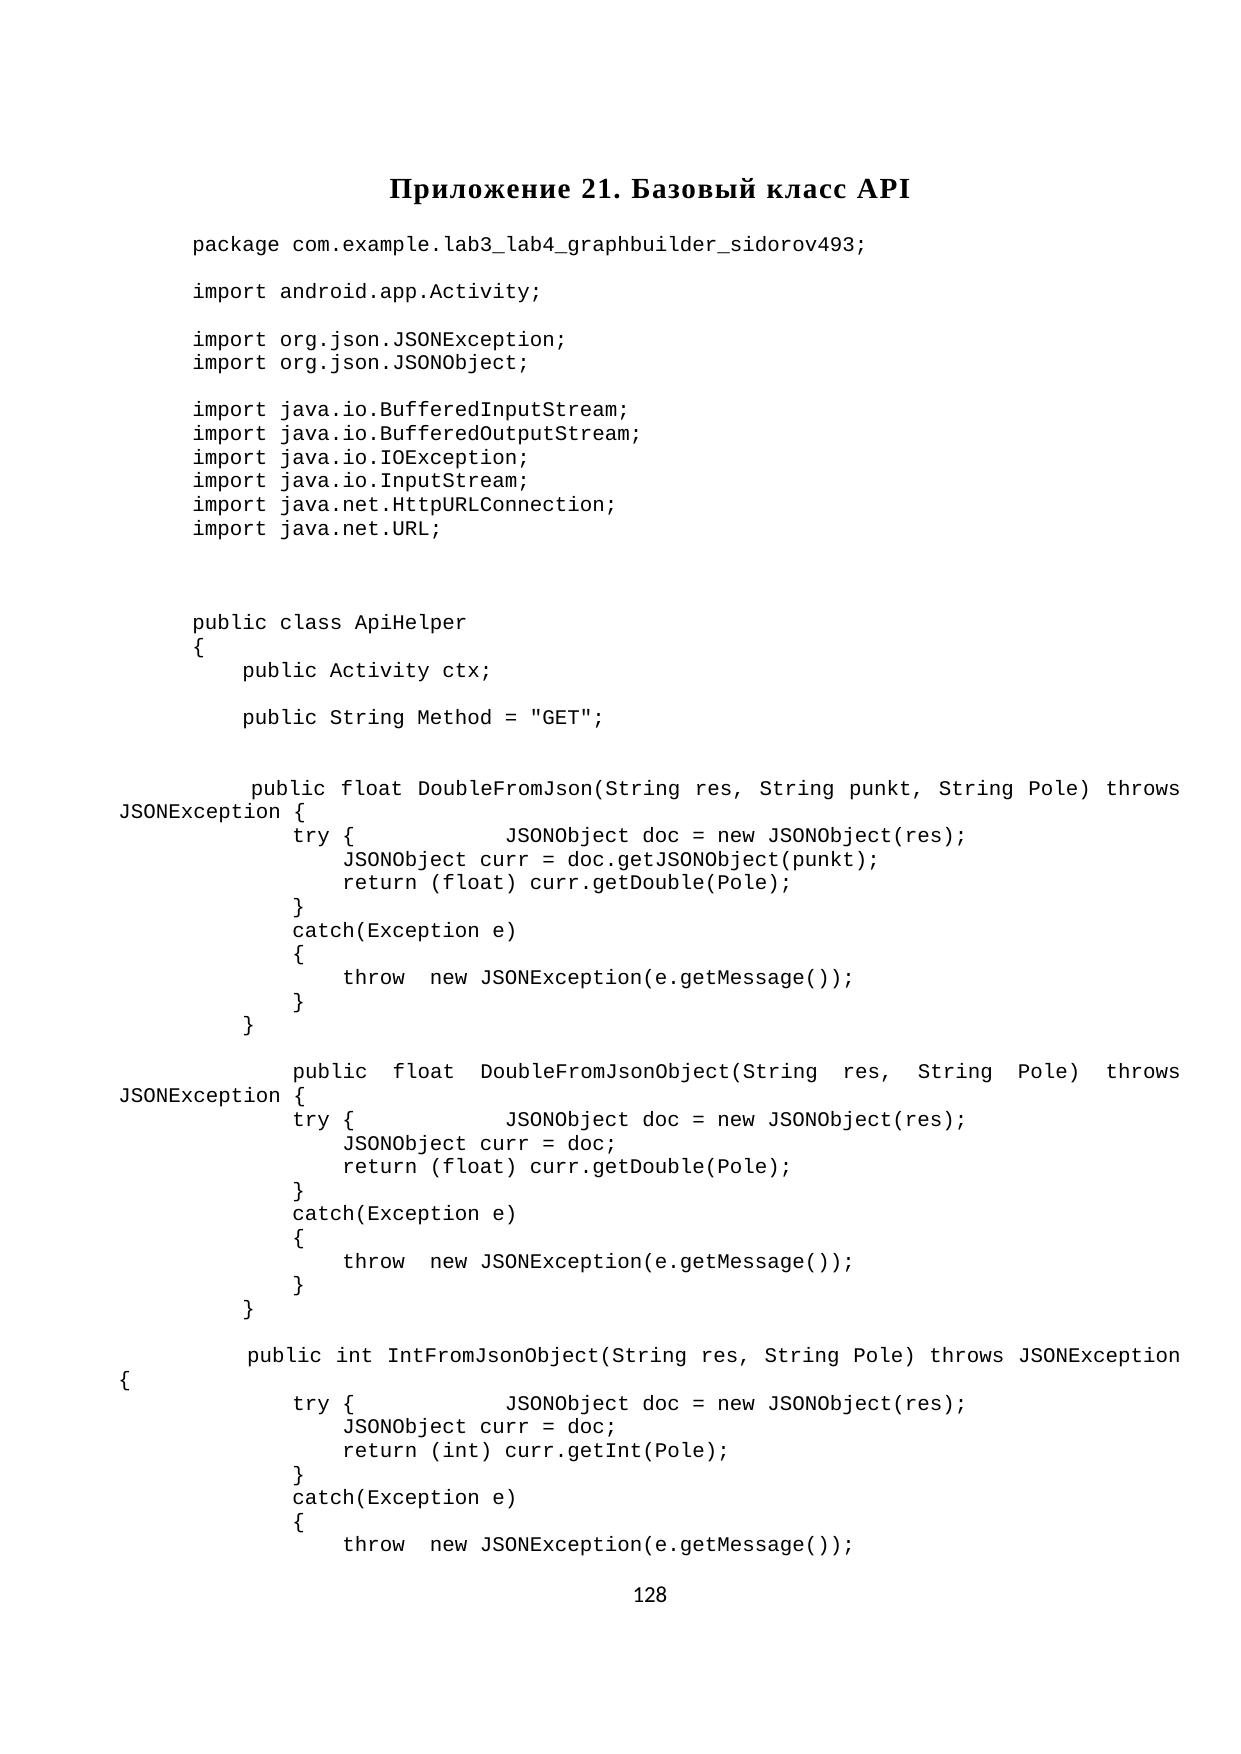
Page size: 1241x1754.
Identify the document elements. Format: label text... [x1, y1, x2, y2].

text { [118, 943, 1181, 967]
text import java.net.URL; [118, 518, 1181, 541]
text try { JSONObject doc = new JSONObject(res); [118, 825, 1181, 849]
text { [118, 1227, 1181, 1251]
text JSONObject curr = doc.getJSONObject(punkt); [118, 849, 1181, 872]
text import org.json.JSONException; [118, 328, 1181, 352]
text catch(Exception e) [118, 920, 1181, 943]
text public Activity ctx; [118, 659, 1181, 683]
text JSONObject curr = doc; [118, 1416, 1181, 1440]
text public String Method = "GET"; [118, 707, 1181, 731]
text } [118, 1298, 1181, 1322]
text import java.io.BufferedOutputStream; [118, 423, 1181, 447]
text } [118, 1180, 1181, 1203]
text public float DoubleFromJson(String res, String punkt, String Pole) throws JSONException { [118, 778, 1181, 825]
text { [118, 1511, 1181, 1534]
text Приложение 21. Базовый класс API [118, 171, 1181, 205]
text catch(Exception e) [118, 1203, 1181, 1227]
text public class ApiHelper [118, 612, 1181, 636]
text throw new JSONException(e.getMessage()); [118, 1534, 1181, 1558]
text return (int) curr.getInt(Pole); [118, 1440, 1181, 1463]
text import java.io.IOException; [118, 447, 1181, 470]
text catch(Exception e) [118, 1487, 1181, 1511]
text throw new JSONException(e.getMessage()); [118, 1251, 1181, 1274]
text return (float) curr.getDouble(Pole); [118, 872, 1181, 896]
text public int IntFromJsonObject(String res, String Pole) throws JSONException { [118, 1345, 1181, 1393]
text } [118, 1463, 1181, 1487]
text } [118, 896, 1181, 920]
text try { JSONObject doc = new JSONObject(res); [118, 1393, 1181, 1416]
text return (float) curr.getDouble(Pole); [118, 1156, 1181, 1180]
text import java.io.BufferedInputStream; [118, 399, 1181, 423]
text { [118, 636, 1181, 659]
text } [118, 991, 1181, 1014]
text JSONObject curr = doc; [118, 1132, 1181, 1156]
text package com.example.lab3_lab4_graphbuilder_sidorov493; [118, 234, 1181, 258]
text try { JSONObject doc = new JSONObject(res); [118, 1109, 1181, 1132]
text import android.app.Activity; [118, 281, 1181, 305]
text import java.io.InputStream; [118, 470, 1181, 494]
text public float DoubleFromJsonObject(String res, String Pole) throws JSONException { [118, 1062, 1181, 1109]
text throw new JSONException(e.getMessage()); [118, 967, 1181, 991]
text } [118, 1274, 1181, 1298]
text import org.json.JSONObject; [118, 352, 1181, 376]
text import java.net.HttpURLConnection; [118, 494, 1181, 518]
text } [118, 1014, 1181, 1038]
